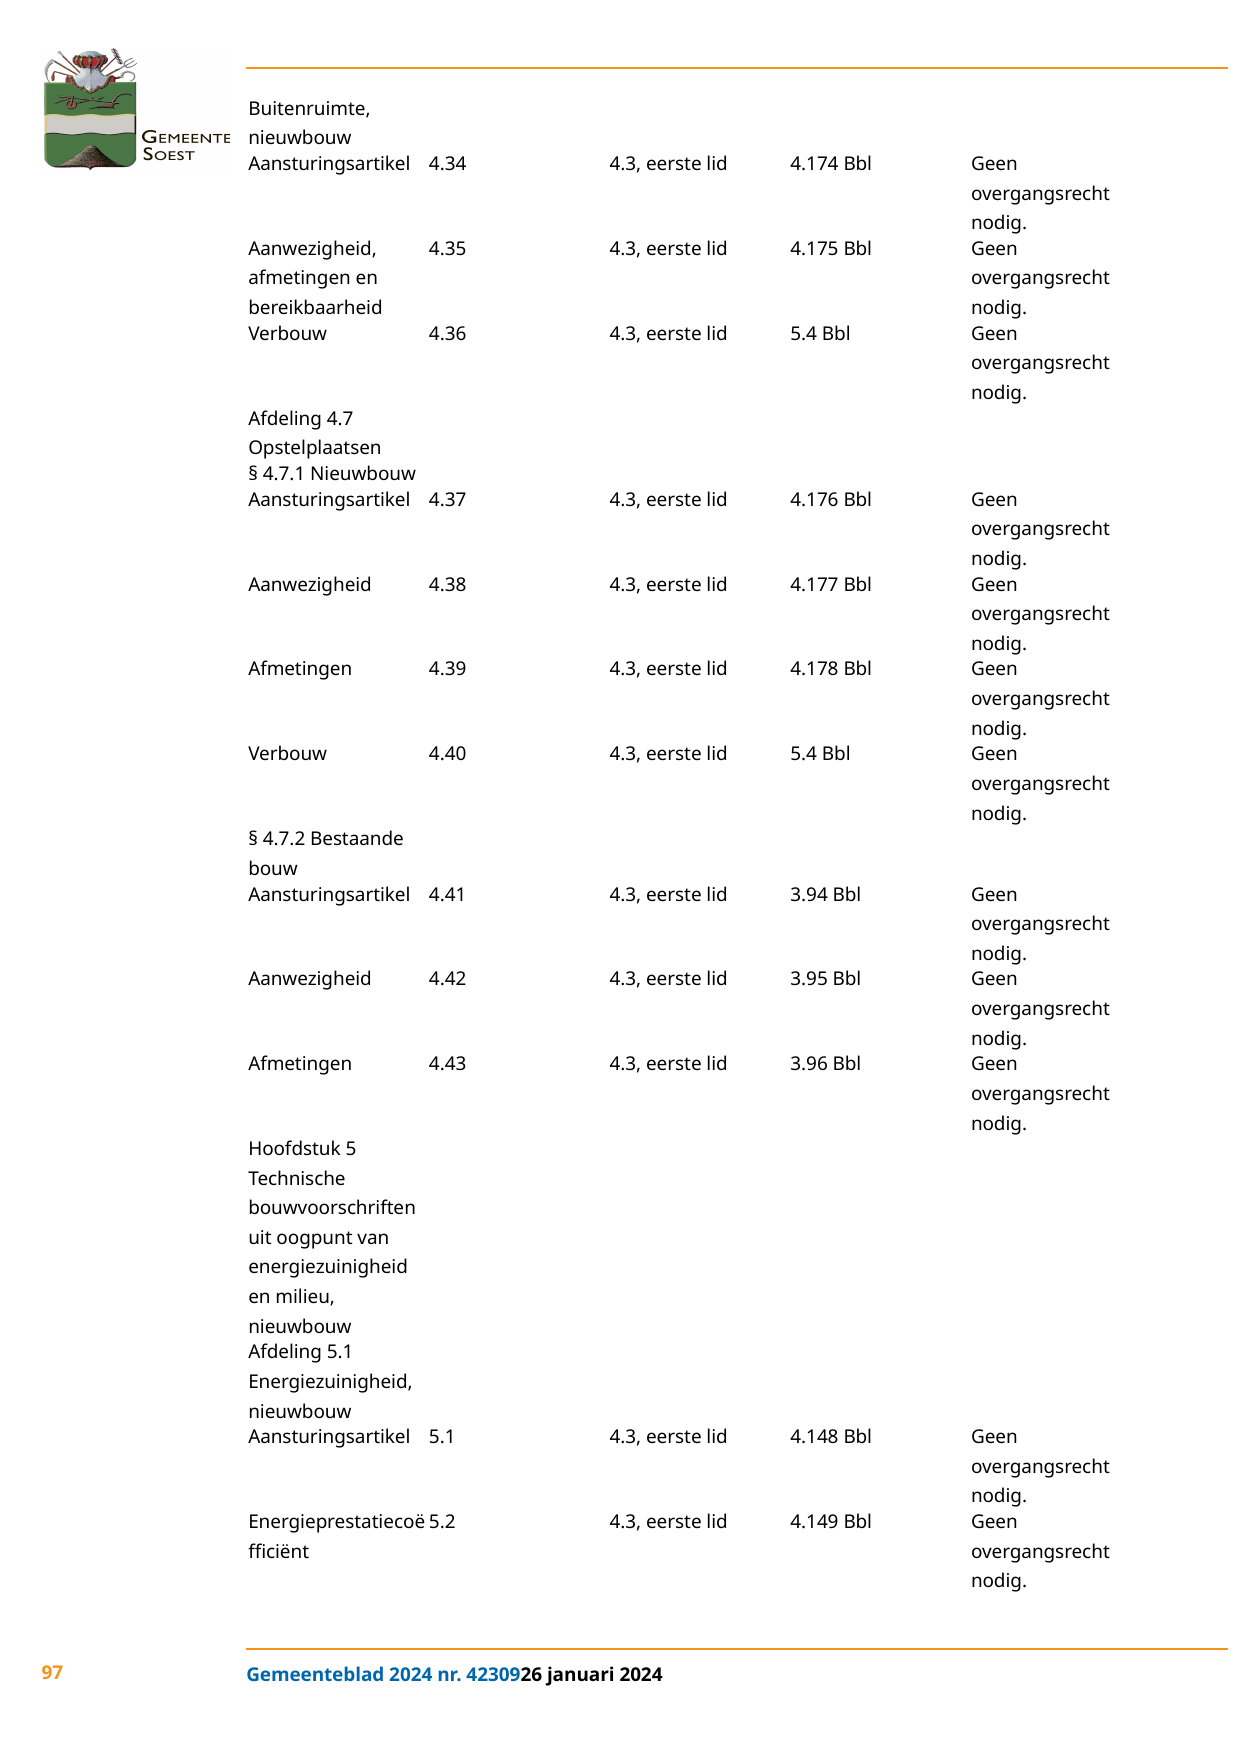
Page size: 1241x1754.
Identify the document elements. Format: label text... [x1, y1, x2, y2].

table_cell 4.41 [429, 881, 609, 966]
table_cell [790, 405, 971, 460]
table_cell 3.95 Bbl [790, 966, 971, 1051]
table_cell 4.3, eerste lid [609, 966, 790, 1051]
table_cell 5.1 [429, 1424, 609, 1508]
table_cell 4.3, eerste lid [609, 320, 790, 405]
table_cell Geen overgangsrecht nodig. [971, 150, 1152, 235]
table_cell [609, 95, 790, 150]
table_cell [971, 95, 1152, 150]
table_cell [790, 1339, 971, 1423]
table_cell Afdeling 4.7 Opstelplaatsen [248, 405, 429, 460]
table_cell 4.42 [429, 966, 609, 1051]
table_cell § 4.7.2 Bestaande bouw [248, 825, 429, 881]
table_cell Afmetingen [248, 1051, 429, 1135]
table_cell 4.3, eerste lid [609, 741, 790, 825]
table_cell 4.3, eerste lid [609, 150, 790, 235]
table_cell [790, 460, 971, 486]
table_cell 4.177 Bbl [790, 571, 971, 656]
table_cell [429, 1135, 609, 1339]
table_cell Aanwezigheid [248, 966, 429, 1051]
table_cell Hoofdstuk 5 Technische bouwvoorschriften uit oogpunt van energiezuinigheid en milieu, nieuwbouw [248, 1135, 429, 1339]
table_cell 4.3, eerste lid [609, 1424, 790, 1508]
table_cell 4.3, eerste lid [609, 235, 790, 320]
table_cell Aanwezigheid [248, 571, 429, 656]
table_cell 3.96 Bbl [790, 1051, 971, 1135]
table_cell 4.3, eerste lid [609, 656, 790, 741]
table_cell 4.37 [429, 486, 609, 571]
table_cell 5.2 [429, 1509, 609, 1593]
table_cell Geen overgangsrecht nodig. [971, 1424, 1152, 1508]
table_cell [609, 460, 790, 486]
table_cell [971, 1339, 1152, 1423]
table_cell 4.43 [429, 1051, 609, 1135]
table_cell 4.148 Bbl [790, 1424, 971, 1508]
table_cell Geen overgangsrecht nodig. [971, 571, 1152, 656]
table_cell [609, 1339, 790, 1423]
table_cell Geen overgangsrecht nodig. [971, 656, 1152, 741]
table_cell 4.3, eerste lid [609, 486, 790, 571]
table_cell 4.174 Bbl [790, 150, 971, 235]
table_cell Buitenruimte, nieuwbouw [248, 95, 429, 150]
table_cell 4.175 Bbl [790, 235, 971, 320]
table_cell 4.176 Bbl [790, 486, 971, 571]
table_cell 3.94 Bbl [790, 881, 971, 966]
table_cell [429, 405, 609, 460]
table_cell 5.4 Bbl [790, 320, 971, 405]
table_cell [609, 1135, 790, 1339]
table_cell Geen overgangsrecht nodig. [971, 235, 1152, 320]
table_cell 4.178 Bbl [790, 656, 971, 741]
table_cell Geen overgangsrecht nodig. [971, 1509, 1152, 1593]
table_cell [429, 1339, 609, 1423]
table_cell [971, 825, 1152, 881]
table_cell 4.40 [429, 741, 609, 825]
table_cell Aansturingsartikel [248, 486, 429, 571]
table_cell Geen overgangsrecht nodig. [971, 881, 1152, 966]
table_cell Geen overgangsrecht nodig. [971, 741, 1152, 825]
table_cell Afdeling 5.1 Energiezuinigheid, nieuwbouw [248, 1339, 429, 1423]
table_cell [429, 95, 609, 150]
table_cell 4.3, eerste lid [609, 571, 790, 656]
table_cell [429, 460, 609, 486]
table_cell Geen overgangsrecht nodig. [971, 486, 1152, 571]
table_cell Geen overgangsrecht nodig. [971, 320, 1152, 405]
table_cell Afmetingen [248, 656, 429, 741]
table_cell 4.34 [429, 150, 609, 235]
table_cell 4.3, eerste lid [609, 1509, 790, 1593]
table_cell [790, 1135, 971, 1339]
table_cell [971, 1135, 1152, 1339]
table_cell 4.149 Bbl [790, 1509, 971, 1593]
table_cell [971, 460, 1152, 486]
table_cell Aansturingsartikel [248, 1424, 429, 1508]
table_cell 4.3, eerste lid [609, 1051, 790, 1135]
table_cell 4.38 [429, 571, 609, 656]
table_cell [609, 825, 790, 881]
table_cell [790, 95, 971, 150]
table_cell Aansturingsartikel [248, 881, 429, 966]
table_cell Aansturingsartikel [248, 150, 429, 235]
table_cell [971, 405, 1152, 460]
table_cell [609, 405, 790, 460]
table_cell 4.3, eerste lid [609, 881, 790, 966]
table_cell Aanwezigheid, afmetingen en bereikbaarheid [248, 235, 429, 320]
table_cell 4.36 [429, 320, 609, 405]
table_cell Verbouw [248, 320, 429, 405]
table_cell Verbouw [248, 741, 429, 825]
table_cell § 4.7.1 Nieuwbouw [248, 460, 429, 486]
table_cell Energieprestatiecoëfficiënt [248, 1509, 429, 1593]
table_cell [429, 825, 609, 881]
table_cell Geen overgangsrecht nodig. [971, 1051, 1152, 1135]
table_cell 4.35 [429, 235, 609, 320]
table_cell [790, 825, 971, 881]
picture [41, 47, 231, 172]
table_cell Geen overgangsrecht nodig. [971, 966, 1152, 1051]
table_cell 4.39 [429, 656, 609, 741]
table_cell 5.4 Bbl [790, 741, 971, 825]
